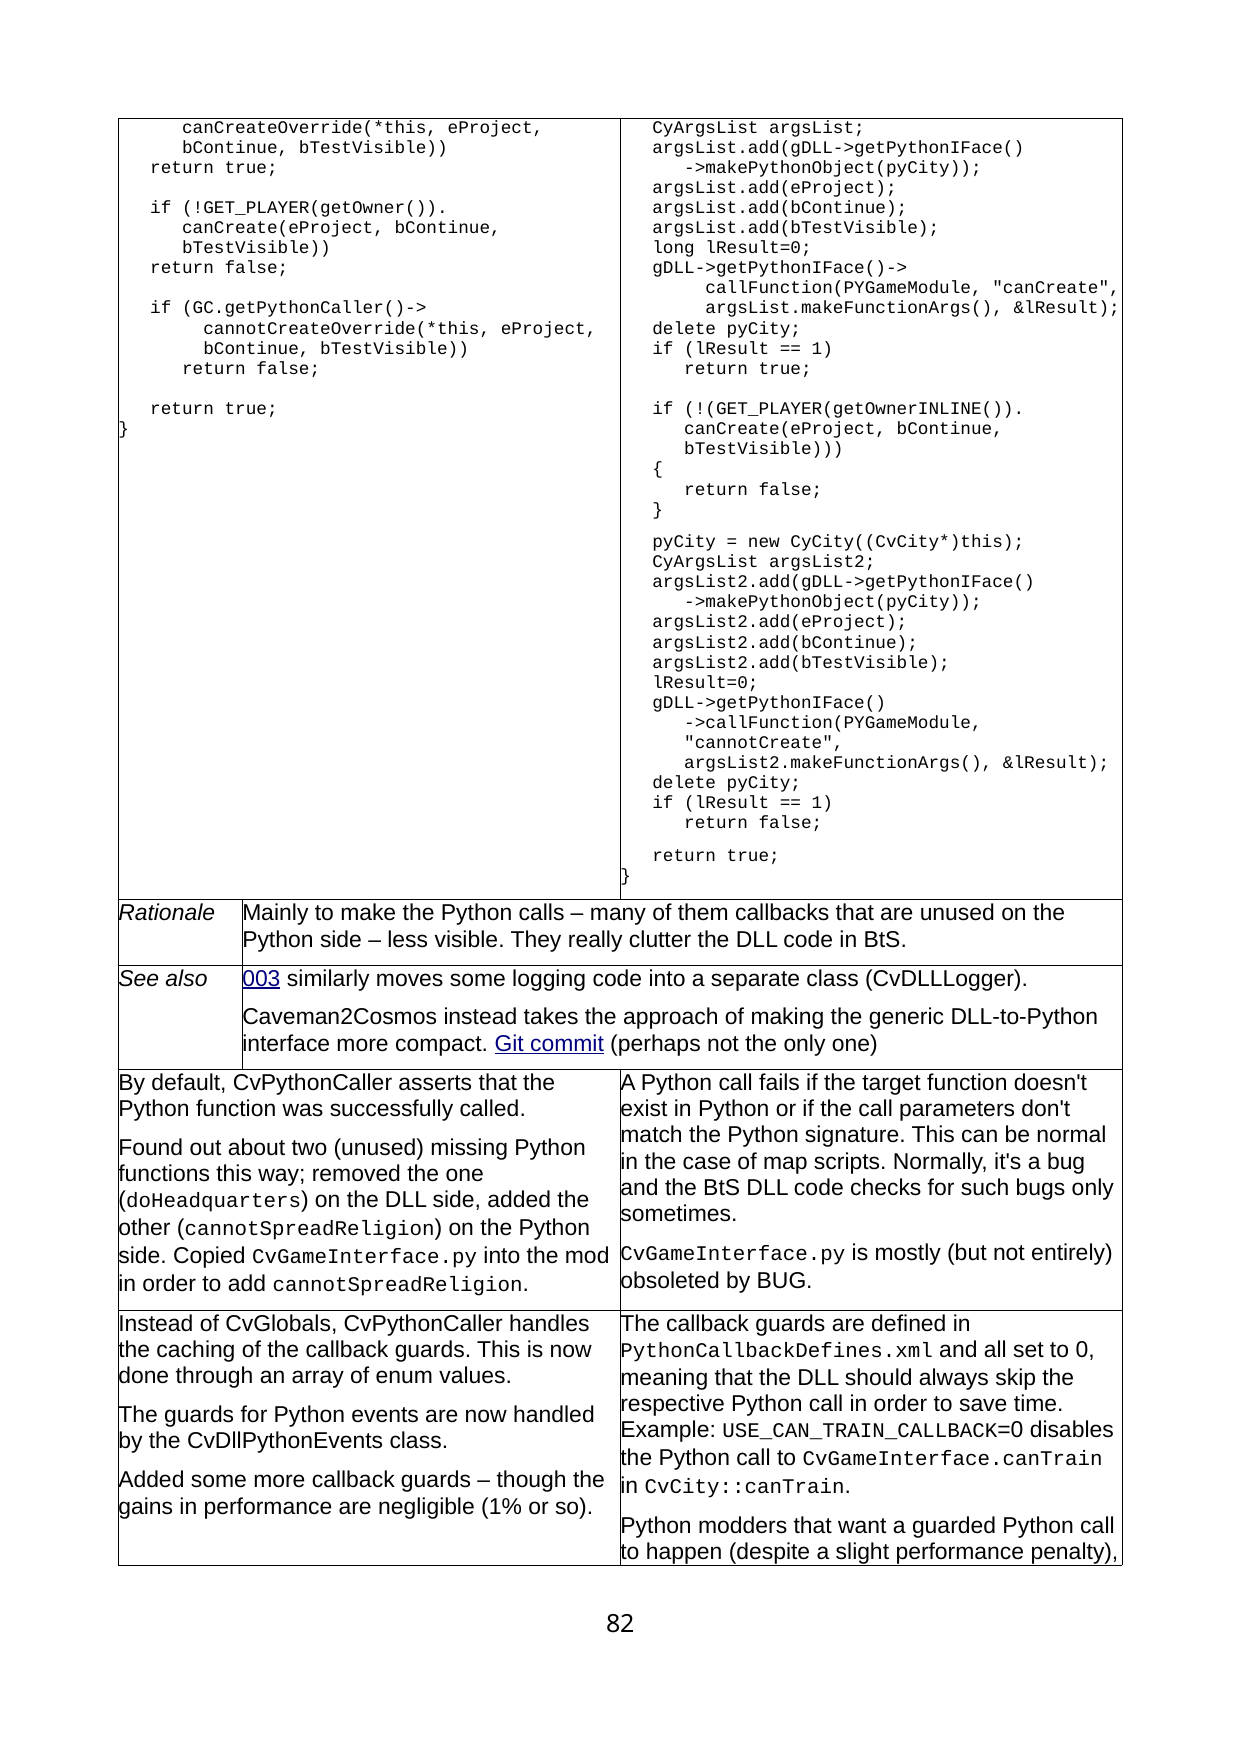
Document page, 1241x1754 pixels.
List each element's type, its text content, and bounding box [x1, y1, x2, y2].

table_cell 003 similarly moves some logging code into a separate class (CvDLLLogger). Caveman2Cosmos instead takes the approach of making the generic DLL-to-Python interface more compact. Git commit (perhaps not the only one) [243, 966, 1122, 1068]
table_cell Instead of CvGlobals, CvPythonCaller handles the caching of the callback guards. This is now done through an array of enum values. The guards for Python events are now handled by the CvDllPythonEvents class. Added some more callback guards – though the gains in performance are negligible (1% or so). [119, 1311, 620, 1565]
table_cell Rationale [119, 900, 242, 964]
table_cell See also [119, 966, 242, 1068]
table_cell Mainly to make the Python calls – many of them callbacks that are unused on the Python side – less visible. They really clutter the DLL code in BtS. [243, 900, 1122, 964]
table_cell By default, CvPythonCaller asserts that the Python function was successfully called. Found out about two (unused) missing Python functions this way; removed the one (doHeadquarters) on the DLL side, added the other (cannotSpreadReligion) on the Python side. Copied CvGameInterface.py into the mod in order to add cannotSpreadReligion. [119, 1070, 620, 1309]
table_cell CyArgsList argsList; argsList.add(gDLL->getPythonIFace() ->makePythonObject(pyCity)); argsList.add(eProject); argsList.add(bContinue); argsList.add(bTestVisible); long lResult=0; gDLL->getPythonIFace()-> callFunction(PYGameModule, "canCreate", argsList.makeFunctionArgs(), &lResult); delete pyCity; if (lResult == 1) return true; if (!(GET_PLAYER(getOwnerINLINE()). canCreate(eProject, bContinue, bTestVisible))) { return false; } pyCity = new CyCity((CvCity*)this); CyArgsList argsList2; argsList2.add(gDLL->getPythonIFace() ->makePythonObject(pyCity)); argsList2.add(eProject); argsList2.add(bContinue); argsList2.add(bTestVisible); lResult=0; gDLL->getPythonIFace() ->callFunction(PYGameModule, "cannotCreate", argsList2.makeFunctionArgs(), &lResult); delete pyCity; if (lResult == 1) return false; return true; } [621, 119, 1122, 899]
table_cell The callback guards are defined in PythonCallbackDefines.xml and all set to 0, meaning that the DLL should always skip the respective Python call in order to save time. Example: USE_CAN_TRAIN_CALLBACK=0 disables the Python call to CvGameInterface.canTrain in CvCity::canTrain. Python modders that want a guarded Python call to happen (despite a slight performance penalty), [621, 1311, 1122, 1565]
table_cell A Python call fails if the target function doesn't exist in Python or if the call parameters don't match the Python signature. This can be normal in the case of map scripts. Normally, it's a bug and the BtS DLL code checks for such bugs only sometimes. CvGameInterface.py is mostly (but not entirely) obsoleted by BUG. [621, 1070, 1122, 1309]
table_cell canCreateOverride(*this, eProject, bContinue, bTestVisible)) return true; if (!GET_PLAYER(getOwner()). canCreate(eProject, bContinue, bTestVisible)) return false; if (GC.getPythonCaller()-> cannotCreateOverride(*this, eProject, bContinue, bTestVisible)) return false; return true; } [119, 119, 620, 899]
